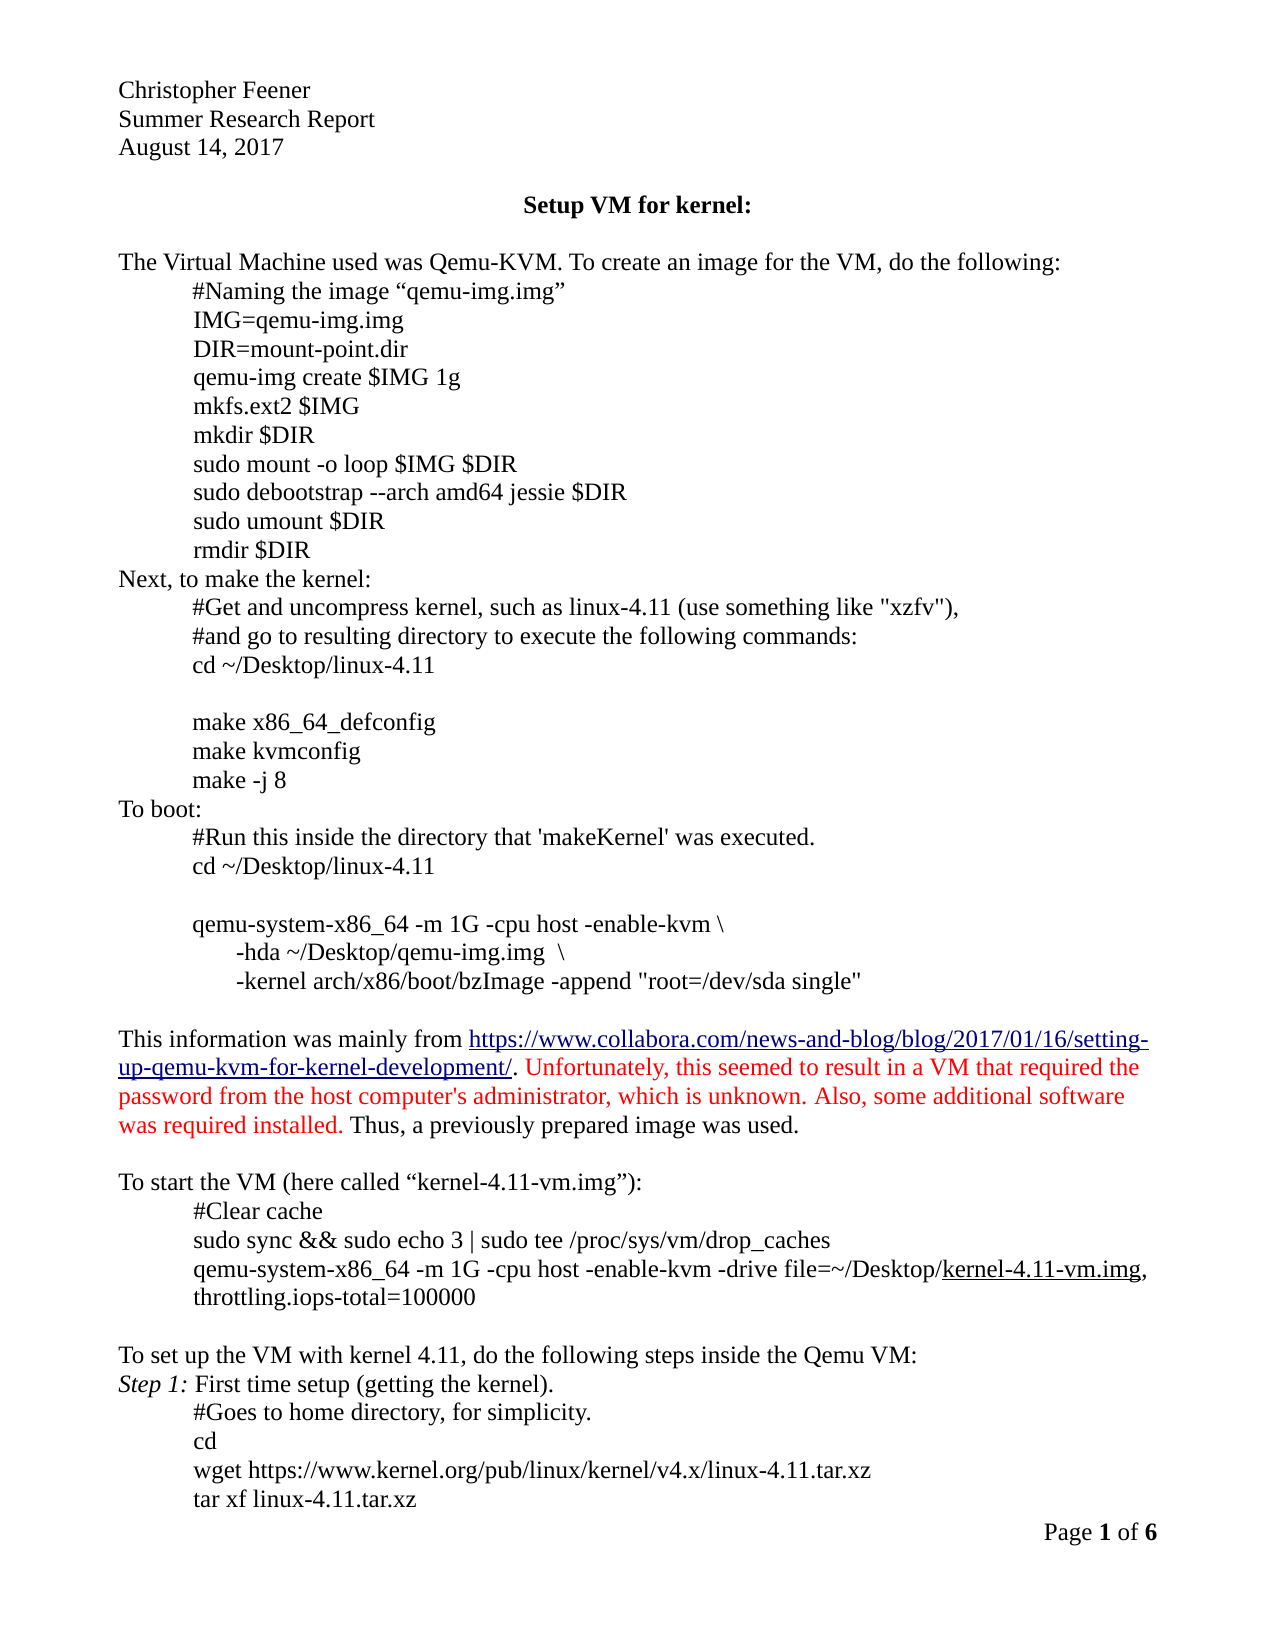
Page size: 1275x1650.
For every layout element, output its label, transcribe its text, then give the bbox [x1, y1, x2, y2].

text sudo mount -o loop $IMG $DIR [193, 449, 1157, 477]
text DIR=mount-point.dir [193, 334, 1157, 362]
text tar xf linux-4.11.tar.xz [193, 1484, 1157, 1512]
text make kvmconfig [118, 736, 1157, 765]
text #Run this inside the directory that 'makeKernel' was executed. [118, 822, 1157, 851]
text qemu-system-x86_64 -m 1G -cpu host -enable-kvm -drive file=~/Desktop/kernel-4.11-vm.img, throttling.iops-total=100000 [193, 1254, 1157, 1311]
text Next, to make the kernel: [118, 564, 1157, 592]
text -kernel arch/x86/boot/bzImage -append "root=/dev/sda single" [118, 966, 1157, 995]
text sudo sync && sudo echo 3 | sudo tee /proc/sys/vm/drop_caches [193, 1225, 1157, 1254]
text Step 1: First time setup (getting the kernel). [118, 1369, 1157, 1397]
text make -j 8 [118, 765, 1157, 794]
text IMG=qemu-img.img [193, 305, 1157, 334]
text The Virtual Machine used was Qemu-KVM. To create an image for the VM, do the following: [118, 247, 1157, 276]
text cd ~/Desktop/linux-4.11 [118, 851, 1157, 880]
text qemu-img create $IMG 1g [193, 362, 1157, 391]
text Setup VM for kernel: [118, 190, 1157, 219]
text mkdir $DIR [193, 420, 1157, 449]
text #Goes to home directory, for simplicity. [193, 1397, 1157, 1426]
text mkfs.ext2 $IMG [193, 391, 1157, 420]
text cd ~/Desktop/linux-4.11 [118, 650, 1157, 679]
text qemu-system-x86_64 -m 1G -cpu host -enable-kvm \ [118, 909, 1157, 937]
text To start the VM (here called “kernel-4.11-vm.img”): [118, 1167, 1157, 1196]
text sudo umount $DIR [193, 506, 1157, 535]
text #Clear cache [193, 1196, 1157, 1225]
text This information was mainly from https://www.collabora.com/news-and-blog/blog/2017/01/16/setting-up-qemu-kvm-for-kernel-development/. Unfortunately, this seemed to result in a VM that required the password from the host computer's administrator, which is unknown. Also, some additional software was required installed. Thus, a previously prepared image was used. [118, 1024, 1157, 1139]
text -hda ~/Desktop/qemu-img.img \ [118, 937, 1157, 966]
text sudo debootstrap --arch amd64 jessie $DIR [193, 477, 1157, 506]
text To boot: [118, 794, 1157, 822]
text rmdir $DIR [193, 535, 1157, 564]
text #Get and uncompress kernel, such as linux-4.11 (use something like "xzfv"), [118, 592, 1157, 621]
text make x86_64_defconfig [118, 707, 1157, 736]
text cd [193, 1426, 1157, 1455]
text wget https://www.kernel.org/pub/linux/kernel/v4.x/linux-4.11.tar.xz [193, 1455, 1157, 1484]
text To set up the VM with kernel 4.11, do the following steps inside the Qemu VM: [118, 1340, 1157, 1369]
text #and go to resulting directory to execute the following commands: [118, 621, 1157, 650]
text #Naming the image “qemu-img.img” [118, 276, 1157, 305]
